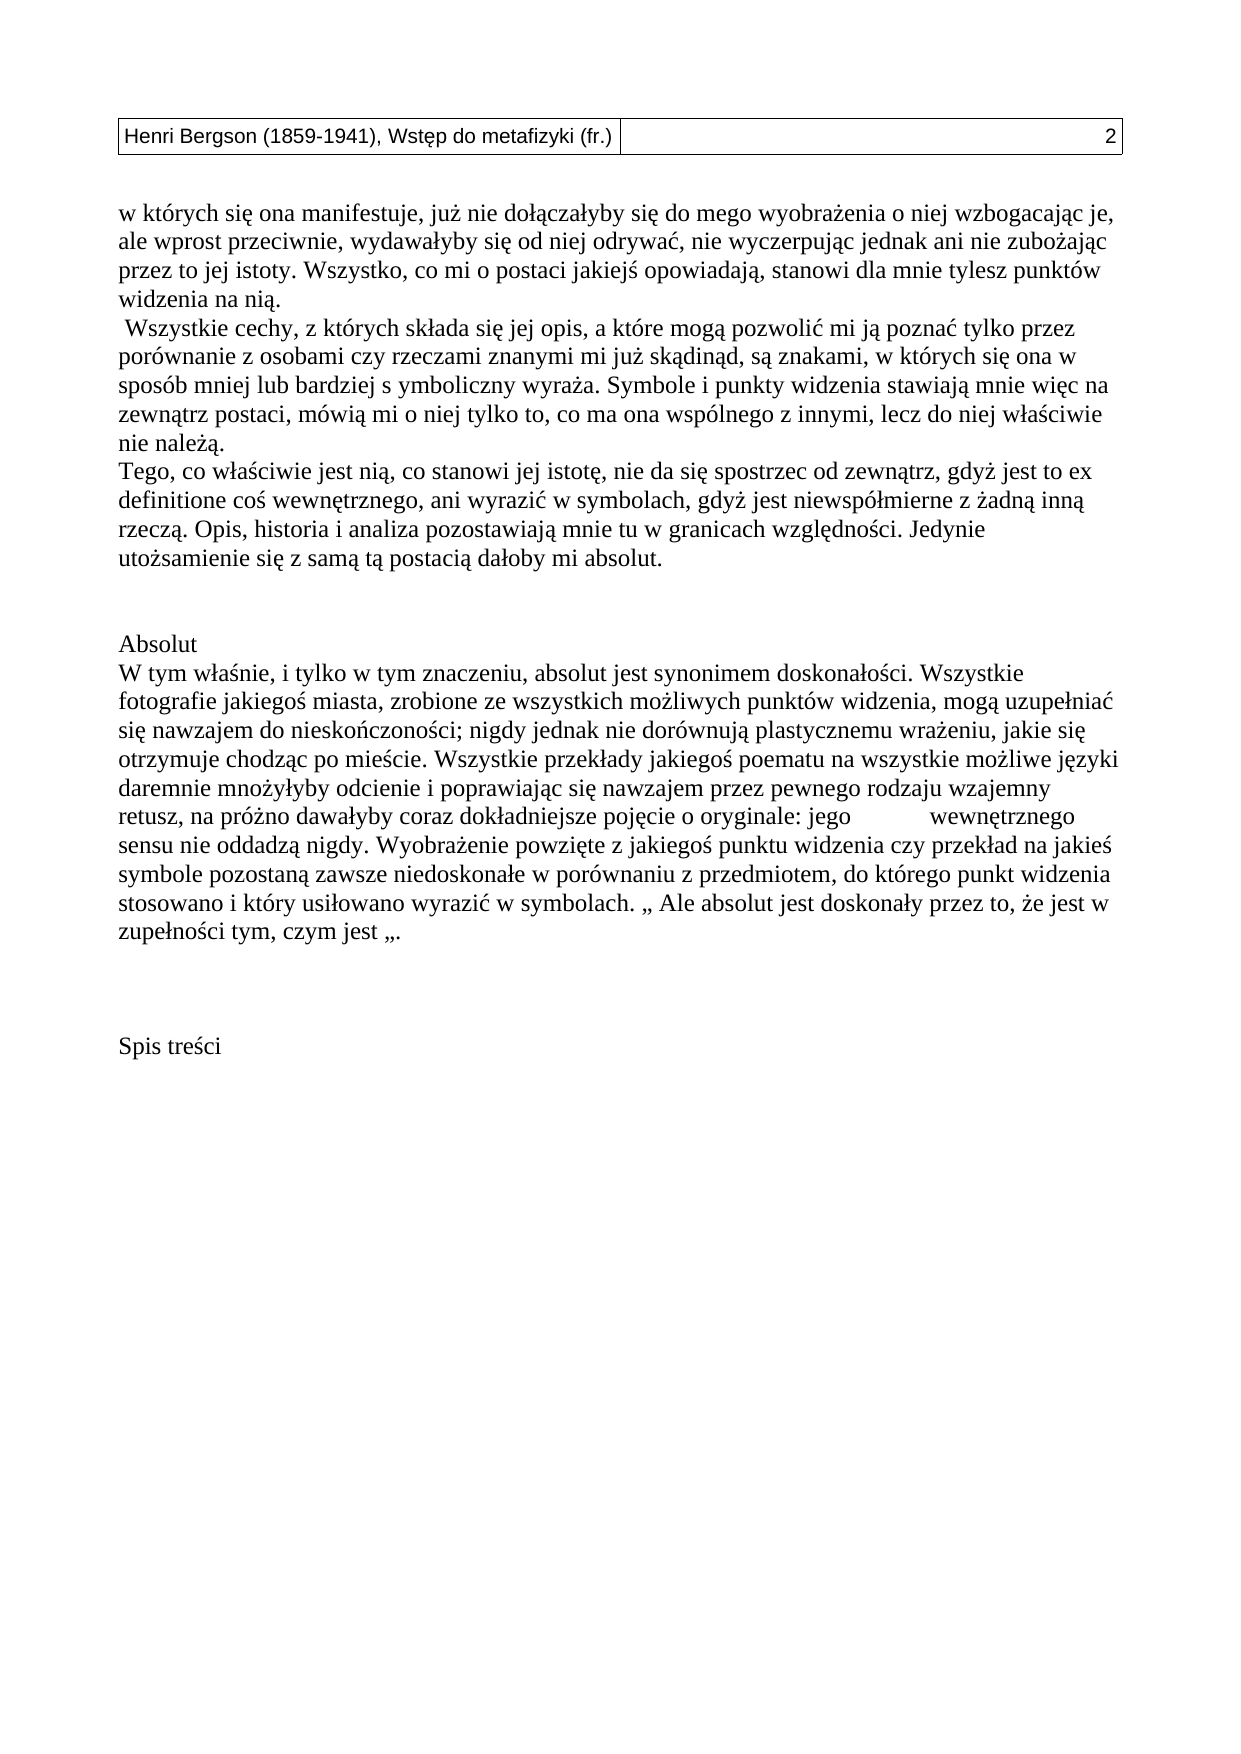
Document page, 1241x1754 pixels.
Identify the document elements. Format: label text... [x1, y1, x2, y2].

text Absolut [118, 629, 1122, 658]
text w których się ona manifestuje, już nie dołączałyby się do mego wyobrażenia o niej wzbogacając je, ale wprost przeciwnie, wydawałyby się od niej odrywać, nie wyczerpując jednak ani nie zubożając przez to jej istoty. Wszystko, co mi o postaci jakiejś opowiadają, stanowi dla mnie tylesz punktów widzenia na nią. [118, 198, 1122, 313]
text Spis treści [118, 1031, 1122, 1060]
text Wszystkie cechy, z których składa się jej opis, a które mogą pozwolić mi ją poznać tylko przez porównanie z osobami czy rzeczami znanymi mi już skądinąd, są znakami, w których się ona w sposób mniej lub bardziej s ymboliczny wyraża. Symbole i punkty widzenia stawiają mnie więc na zewnątrz postaci, mówią mi o niej tylko to, co ma ona wspólnego z innymi, lecz do niej właściwie nie należą. [118, 313, 1122, 456]
text Tego, co właściwie jest nią, co stanowi jej istotę, nie da się spostrzec od zewnątrz, gdyż jest to ex definitione coś wewnętrznego, ani wyrazić w symbolach, gdyż jest niewspółmierne z żadną inną rzeczą. Opis, historia i analiza pozostawiają mnie tu w granicach względności. Jedynie utożsamienie się z samą tą postacią dałoby mi absolut. [118, 456, 1122, 571]
text W tym właśnie, i tylko w tym znaczeniu, absolut jest synonimem doskonałości. Wszystkie fotografie jakiegoś miasta, zrobione ze wszystkich możliwych punktów widzenia, mogą uzupełniać się nawzajem do nieskończoności; nigdy jednak nie dorównują plastycznemu wrażeniu, jakie się otrzymuje chodząc po mieście. Wszystkie przekłady jakiegoś poematu na wszystkie możliwe języki daremnie mnożyłyby odcienie i poprawiając się nawzajem przez pewnego rodzaju wzajemny retusz, na próżno dawałyby coraz dokładniejsze pojęcie o oryginale: jego wewnętrznego sensu nie oddadzą nigdy. Wyobrażenie powzięte z jakiegoś punktu widzenia czy przekład na jakieś symbole pozostaną zawsze niedoskonałe w porównaniu z przedmiotem, do którego punkt widzenia stosowano i który usiłowano wyrazić w symbolach. „ Ale absolut jest doskonały przez to, że jest w zupełności tym, czym jest „. [118, 658, 1122, 945]
